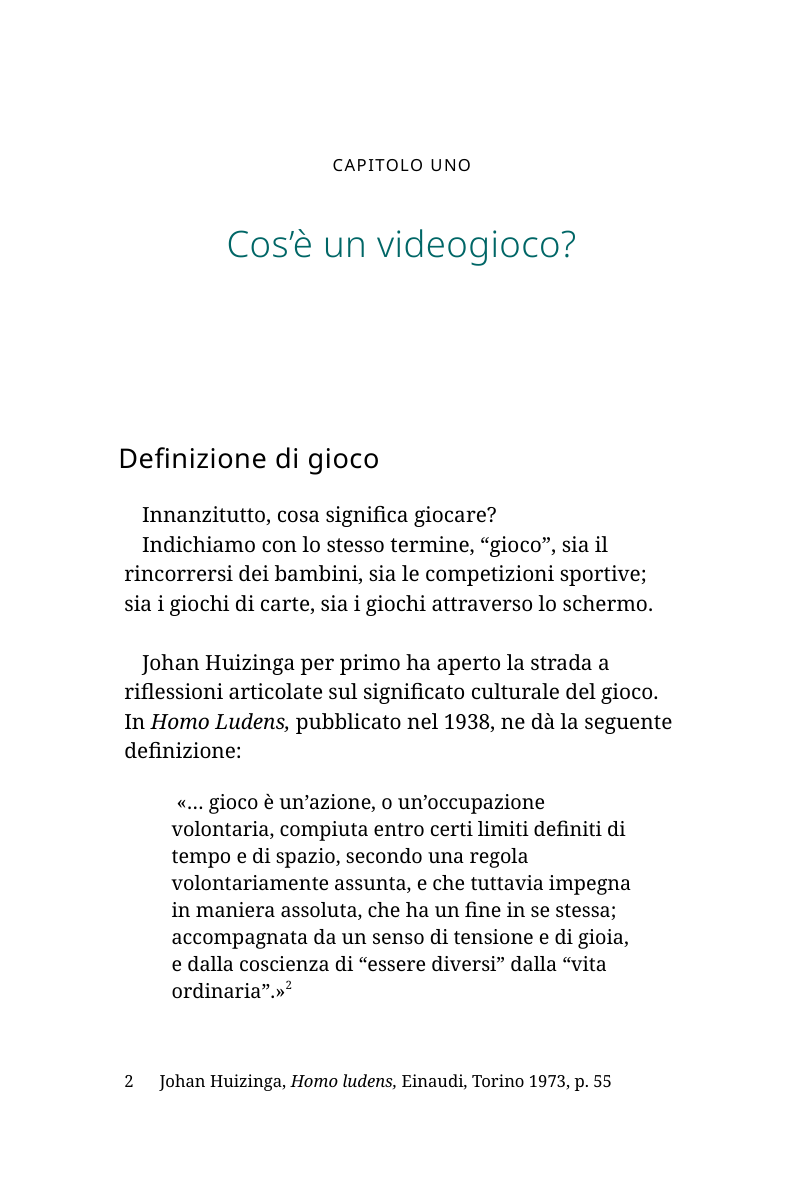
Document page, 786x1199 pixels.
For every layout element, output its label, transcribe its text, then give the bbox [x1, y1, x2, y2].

text Johan Huizinga, Homo ludens, Einaudi, Torino 1973, p. 55 [124, 1070, 679, 1093]
subtitle Capitolo uno [124, 153, 679, 176]
subtitle Definizione di gioco [118, 439, 679, 476]
text Indichiamo con lo stesso termine, “gioco”, sia il rincorrersi dei bambini, sia le competizioni sportive; sia i giochi di carte, sia i giochi attraverso lo schermo. [124, 529, 679, 617]
subtitle Cos’è un videogioco? [124, 218, 679, 268]
text Johan Huizinga per primo ha aperto la strada a riflessioni articolate sul significato culturale del gioco. In Homo Ludens, pubblicato nel 1938, ne dà la seguente definizione: [124, 647, 679, 765]
text Innanzitutto, cosa significa giocare? [124, 499, 679, 529]
text «… gioco è un’azione, o un’occupazione volontaria, compiuta entro certi limiti definiti di tempo e di spazio, secondo una regola volontariamente assunta, e che tuttavia impegna in maniera assoluta, che ha un fine in se stessa; accompagnata da un senso di tensione e di gioia, e dalla coscienza di “essere diversi” dalla “vita ordinaria”.» [171, 788, 632, 1004]
